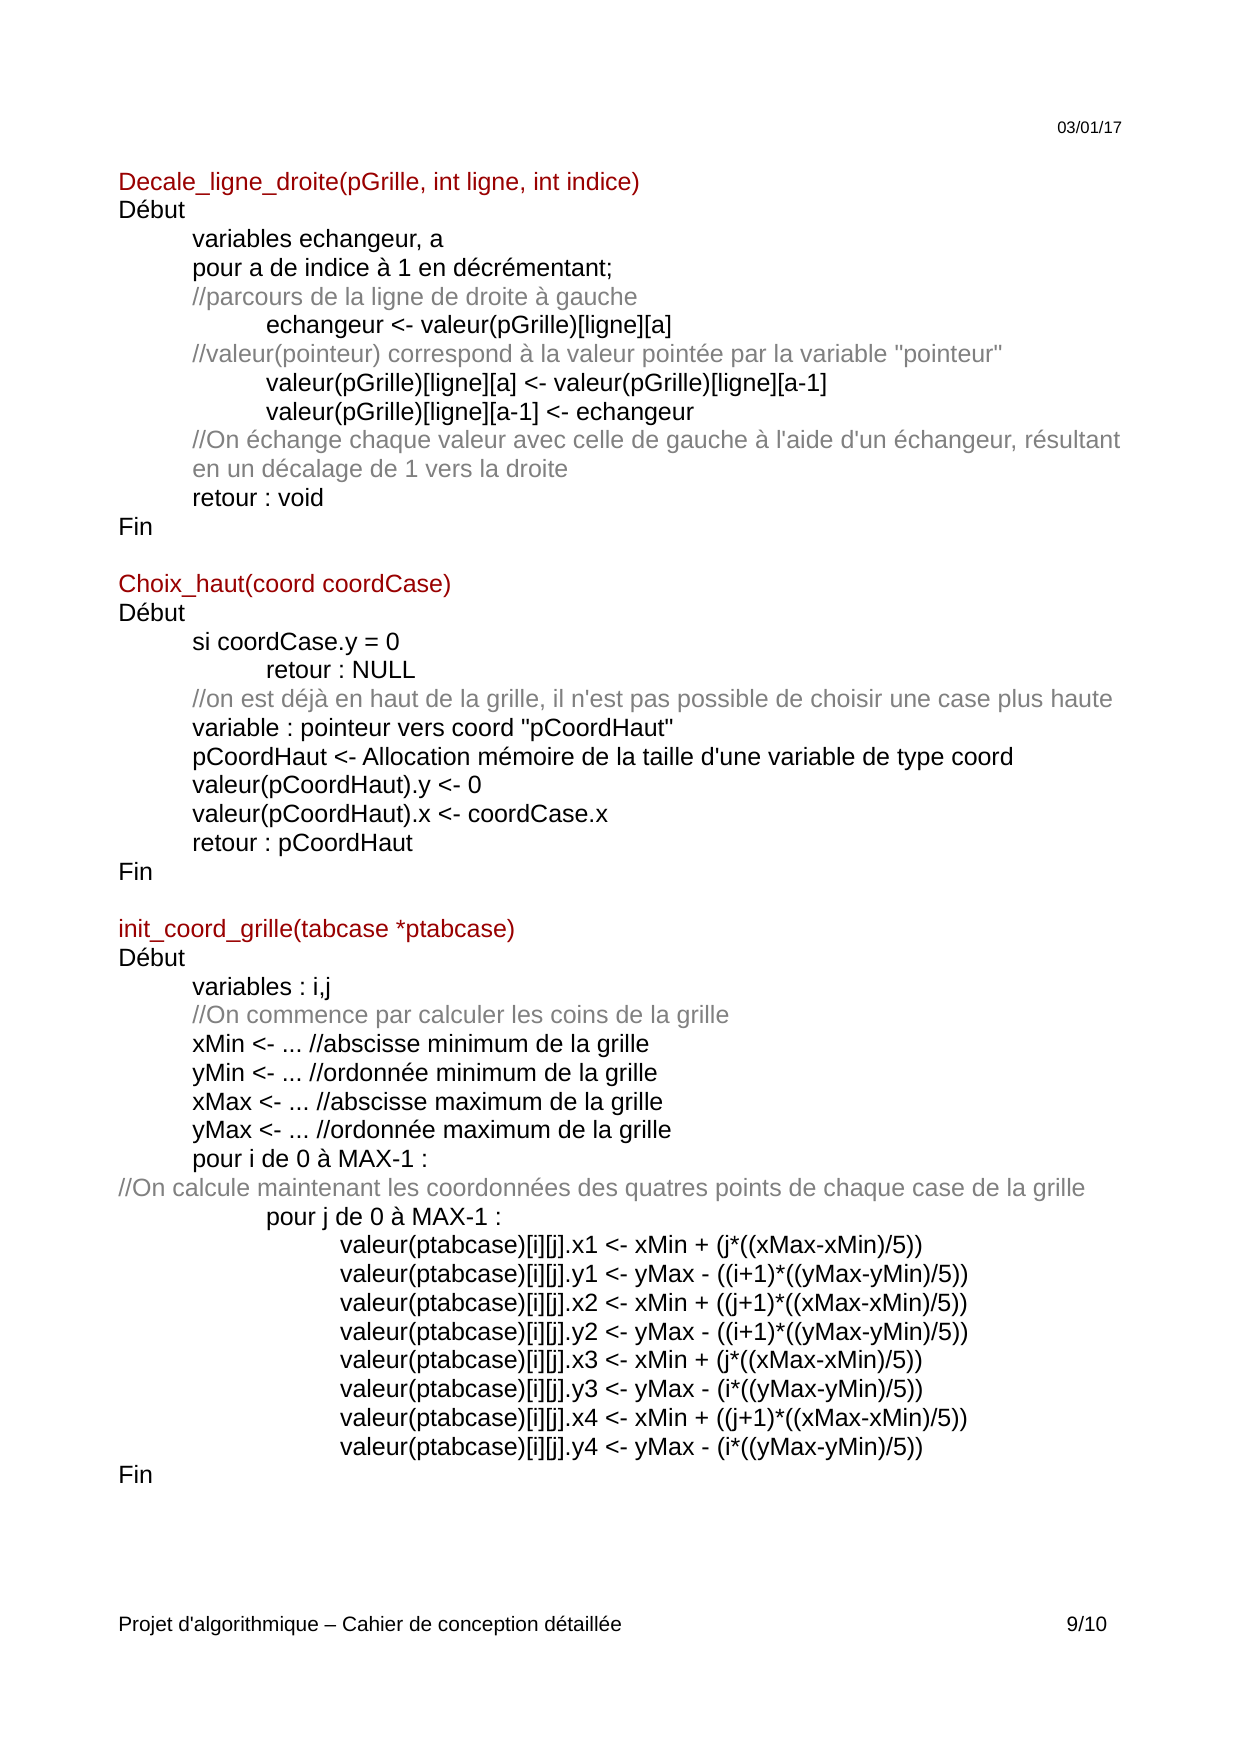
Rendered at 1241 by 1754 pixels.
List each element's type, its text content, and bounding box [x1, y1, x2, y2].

text valeur(pCoordHaut).x <- coordCase.x [118, 799, 1122, 828]
text Début [118, 598, 1122, 627]
text valeur(pCoordHaut).y <- 0 [118, 771, 1122, 799]
text valeur(ptabcase)[i][j].y3 <- yMax - (i*((yMax-yMin)/5)) [118, 1374, 1122, 1403]
text pour a de indice à 1 en décrémentant; [118, 253, 1122, 282]
text Fin [118, 512, 1122, 541]
text valeur(ptabcase)[i][j].x3 <- xMin + (j*((xMax-xMin)/5)) [118, 1346, 1122, 1374]
text valeur(ptabcase)[i][j].x1 <- xMin + (j*((xMax-xMin)/5)) [118, 1231, 1122, 1259]
text Fin [118, 1461, 1122, 1489]
text si coordCase.y = 0 [118, 627, 1122, 656]
text Début [118, 943, 1122, 972]
text retour : NULL [118, 656, 1122, 684]
text retour : void [118, 483, 1122, 512]
text init_coord_grille(tabcase *ptabcase) [118, 914, 1122, 943]
text Decale_ligne_droite(pGrille, int ligne, int indice) [118, 167, 1122, 196]
text Fin [118, 857, 1122, 886]
text Choix_haut(coord coordCase) [118, 569, 1122, 598]
text yMin <- ... //ordonnée minimum de la grille [118, 1058, 1122, 1087]
text pour i de 0 à MAX-1 : [118, 1144, 1122, 1173]
text variable : pointeur vers coord "pCoordHaut" [118, 713, 1122, 742]
text xMin <- ... //abscisse minimum de la grille [118, 1029, 1122, 1058]
text yMax <- ... //ordonnée maximum de la grille [118, 1116, 1122, 1144]
text valeur(pGrille)[ligne][a-1] <- echangeur [118, 397, 1122, 426]
text valeur(ptabcase)[i][j].y1 <- yMax - ((i+1)*((yMax-yMin)/5)) [118, 1259, 1122, 1288]
text Début [118, 196, 1122, 224]
text valeur(ptabcase)[i][j].x4 <- xMin + ((j+1)*((xMax-xMin)/5)) [118, 1403, 1122, 1432]
text valeur(ptabcase)[i][j].x2 <- xMin + ((j+1)*((xMax-xMin)/5)) [118, 1288, 1122, 1317]
text pCoordHaut <- Allocation mémoire de la taille d'une variable de type coord [118, 742, 1122, 771]
text variables echangeur, a [118, 224, 1122, 253]
text valeur(ptabcase)[i][j].y2 <- yMax - ((i+1)*((yMax-yMin)/5)) [118, 1317, 1122, 1346]
text retour : pCoordHaut [118, 828, 1122, 857]
text pour j de 0 à MAX-1 : [118, 1202, 1122, 1231]
text xMax <- ... //abscisse maximum de la grille [118, 1087, 1122, 1116]
text echangeur <- valeur(pGrille)[ligne][a] [118, 311, 1122, 339]
text //On échange chaque valeur avec celle de gauche à l'aide d'un échangeur, résultant en un décalage de 1 vers la droite [118, 426, 1122, 483]
text variables : i,j [118, 972, 1122, 1001]
text valeur(ptabcase)[i][j].y4 <- yMax - (i*((yMax-yMin)/5)) [118, 1432, 1122, 1461]
text valeur(pGrille)[ligne][a] <- valeur(pGrille)[ligne][a-1] [118, 368, 1122, 397]
text //parcours de la ligne de droite à gauche [118, 282, 1122, 311]
text //On calcule maintenant les coordonnées des quatres points de chaque case de la grille [118, 1173, 1122, 1202]
text //valeur(pointeur) correspond à la valeur pointée par la variable "pointeur" [118, 339, 1122, 368]
text //on est déjà en haut de la grille, il n'est pas possible de choisir une case plus haute [118, 684, 1122, 713]
text //On commence par calculer les coins de la grille [118, 1001, 1122, 1029]
